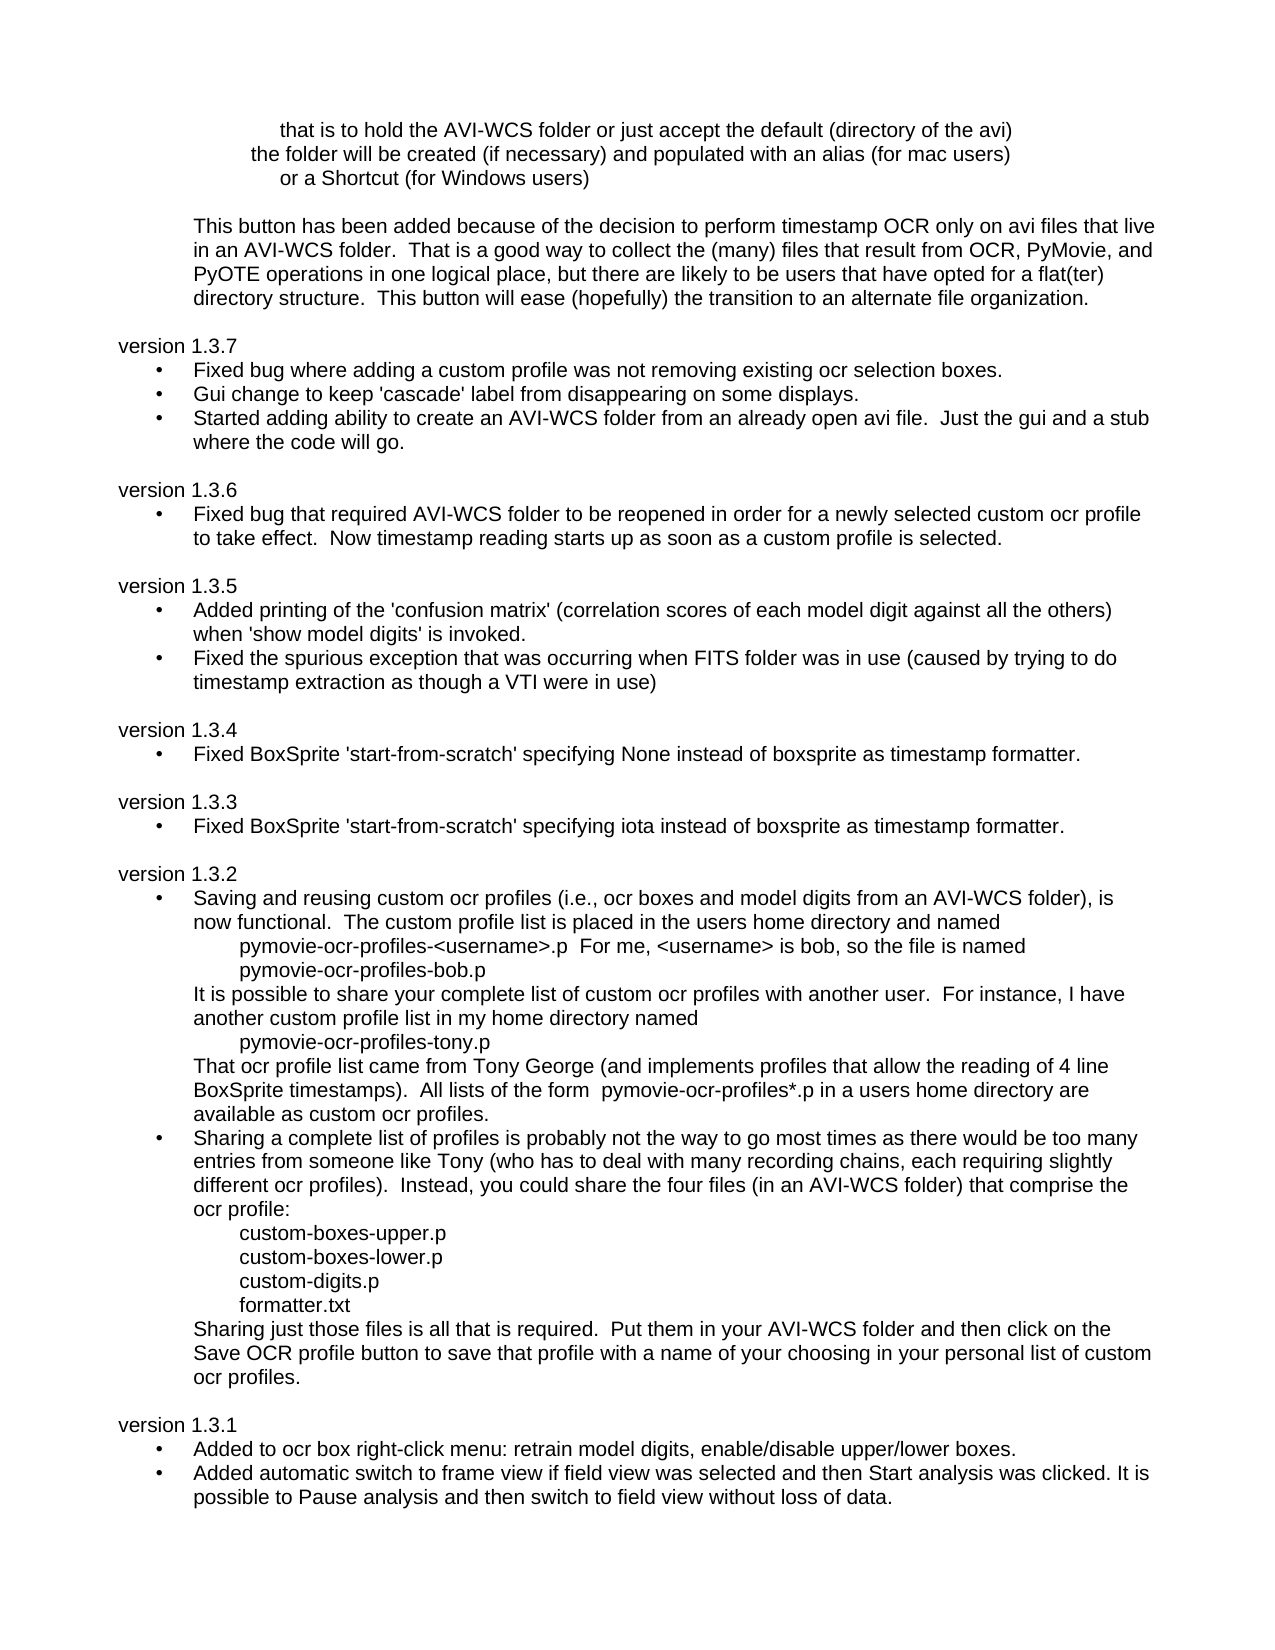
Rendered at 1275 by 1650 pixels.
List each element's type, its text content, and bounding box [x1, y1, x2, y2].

list Fixed BoxSprite 'start-from-scratch' specifying None instead of boxsprite as timestamp formatter. [156, 742, 1157, 790]
list Started adding ability to create an AVI-WCS folder from an already open avi file. Just the gui and a stub where the code will go. [156, 406, 1157, 478]
list Sharing a complete list of profiles is probably not the way to go most times as there would be too many entries from someone like Tony (who has to deal with many recording chains, each requiring slightly different ocr profiles). Instead, you could share the four files (in an AVI-WCS folder) that comprise the ocr profile: custom-boxes-upper.p custom-boxes-lower.p custom-digits.p formatter.txt Sharing just those files is all that is required. Put them in your AVI-WCS folder and then click on the Save OCR profile button to save that profile with a name of your choosing in your personal list of custom ocr profiles. [156, 1125, 1157, 1389]
list that is to hold the AVI-WCS folder or just accept the default (directory of the avi) the folder will be created (if necessary) and populated with an alias (for mac users) or a Shortcut (for Windows users) [156, 118, 1157, 214]
list Fixed bug that required AVI-WCS folder to be reopened in order for a newly selected custom ocr profile to take effect. Now timestamp reading starts up as soon as a custom profile is selected. [156, 502, 1157, 574]
list Fixed BoxSprite 'start-from-scratch' specifying iota instead of boxsprite as timestamp formatter. [156, 814, 1157, 862]
list Fixed the spurious exception that was occurring when FITS folder was in use (caused by trying to do timestamp extraction as though a VTI were in use) [156, 646, 1157, 718]
text version 1.3.1 [118, 1413, 1157, 1437]
text version 1.3.7 [118, 334, 1157, 358]
list Added to ocr box right-click menu: retrain model digits, enable/disable upper/lower boxes. [156, 1437, 1157, 1461]
text version 1.3.5 [118, 574, 1157, 598]
text version 1.3.2 [118, 862, 1157, 886]
list Saving and reusing custom ocr profiles (i.e., ocr boxes and model digits from an AVI-WCS folder), is now functional. The custom profile list is placed in the users home directory and named pymovie-ocr-profiles-<username>.p For me, <username> is bob, so the file is named pymovie-ocr-profiles-bob.p It is possible to share your complete list of custom ocr profiles with another user. For instance, I have another custom profile list in my home directory named pymovie-ocr-profiles-tony.p That ocr profile list came from Tony George (and implements profiles that allow the reading of 4 line BoxSprite timestamps). All lists of the form pymovie-ocr-profiles*.p in a users home directory are available as custom ocr profiles. [156, 886, 1157, 1125]
text version 1.3.4 [118, 718, 1157, 742]
list Fixed bug where adding a custom profile was not removing existing ocr selection boxes. [156, 358, 1157, 382]
text version 1.3.6 [118, 478, 1157, 502]
list Added printing of the 'confusion matrix' (correlation scores of each model digit against all the others) when 'show model digits' is invoked. [156, 598, 1157, 646]
list Added automatic switch to frame view if field view was selected and then Start analysis was clicked. It is possible to Pause analysis and then switch to field view without loss of data. [156, 1461, 1157, 1509]
text version 1.3.3 [118, 790, 1157, 814]
list This button has been added because of the decision to perform timestamp OCR only on avi files that live in an AVI-WCS folder. That is a good way to collect the (many) files that result from OCR, PyMovie, and PyOTE operations in one logical place, but there are likely to be users that have opted for a flat(ter) directory structure. This button will ease (hopefully) the transition to an alternate file organization. [156, 214, 1157, 310]
list Gui change to keep 'cascade' label from disappearing on some displays. [156, 382, 1157, 406]
